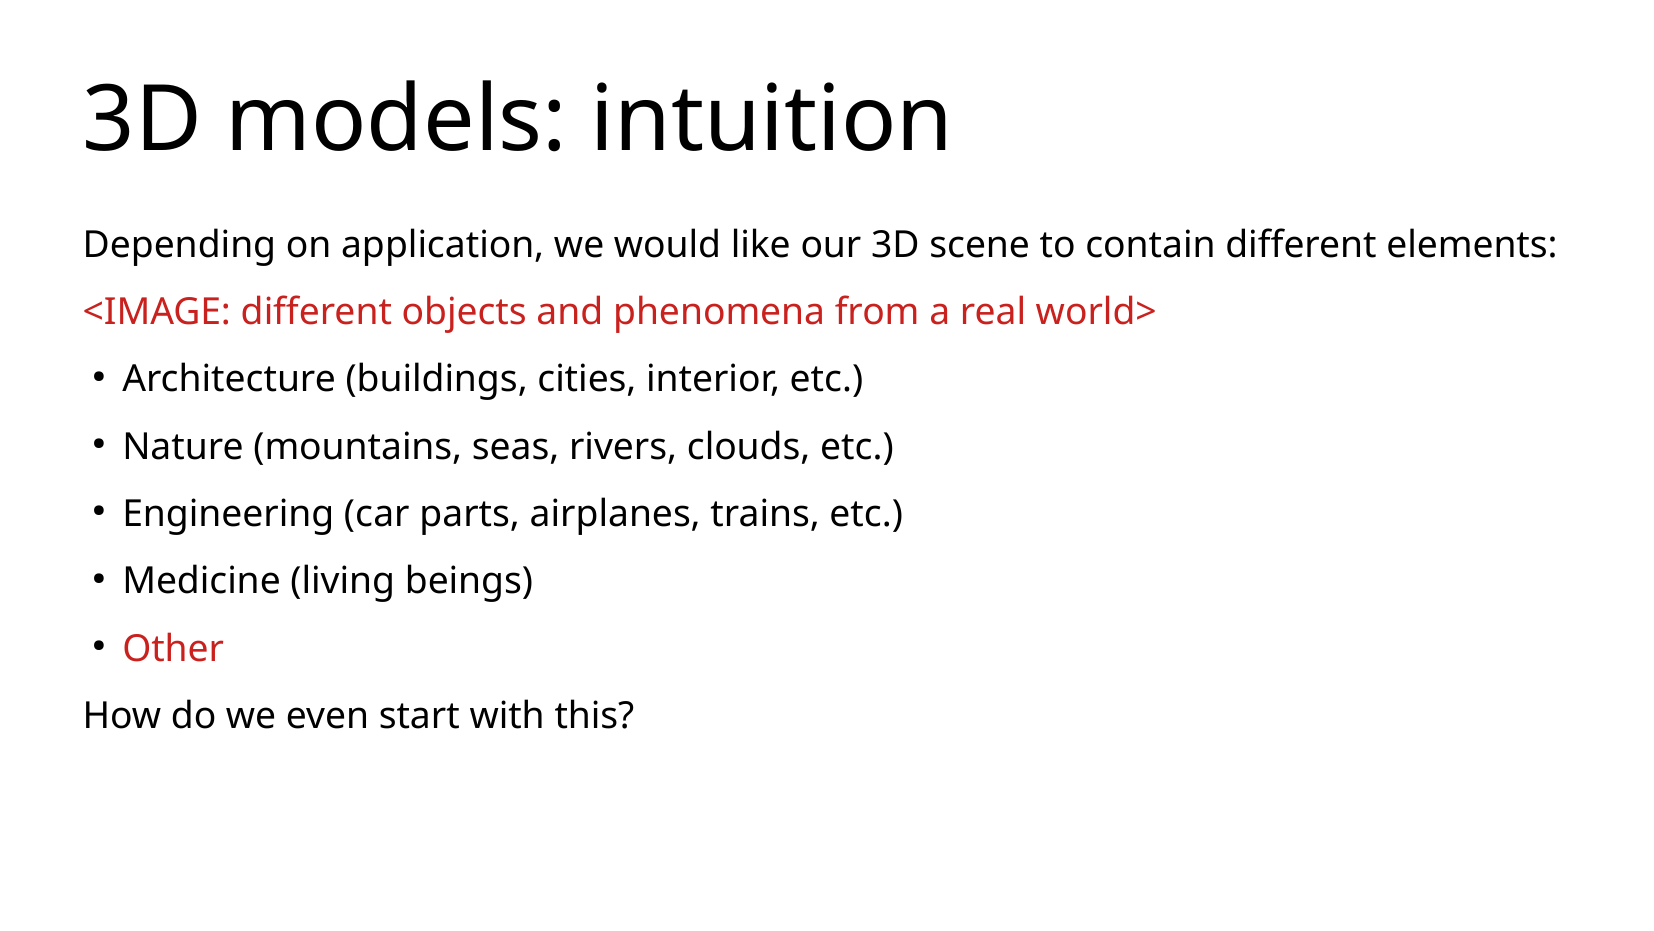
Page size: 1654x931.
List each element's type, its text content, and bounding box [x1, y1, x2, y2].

list Depending on application, we would like our 3D scene to contain different elements: <IMAGE: different objects and phenomena from a real world> Architecture (buildings, cities, interior, etc.) Nature (mountains, seas, rivers, clouds, etc.) Engineering (car parts, airplanes, trains, etc.) Medicine (living beings) Other How do we even start with this? [82, 217, 1571, 758]
title 3D models: intuition [82, 37, 1571, 193]
